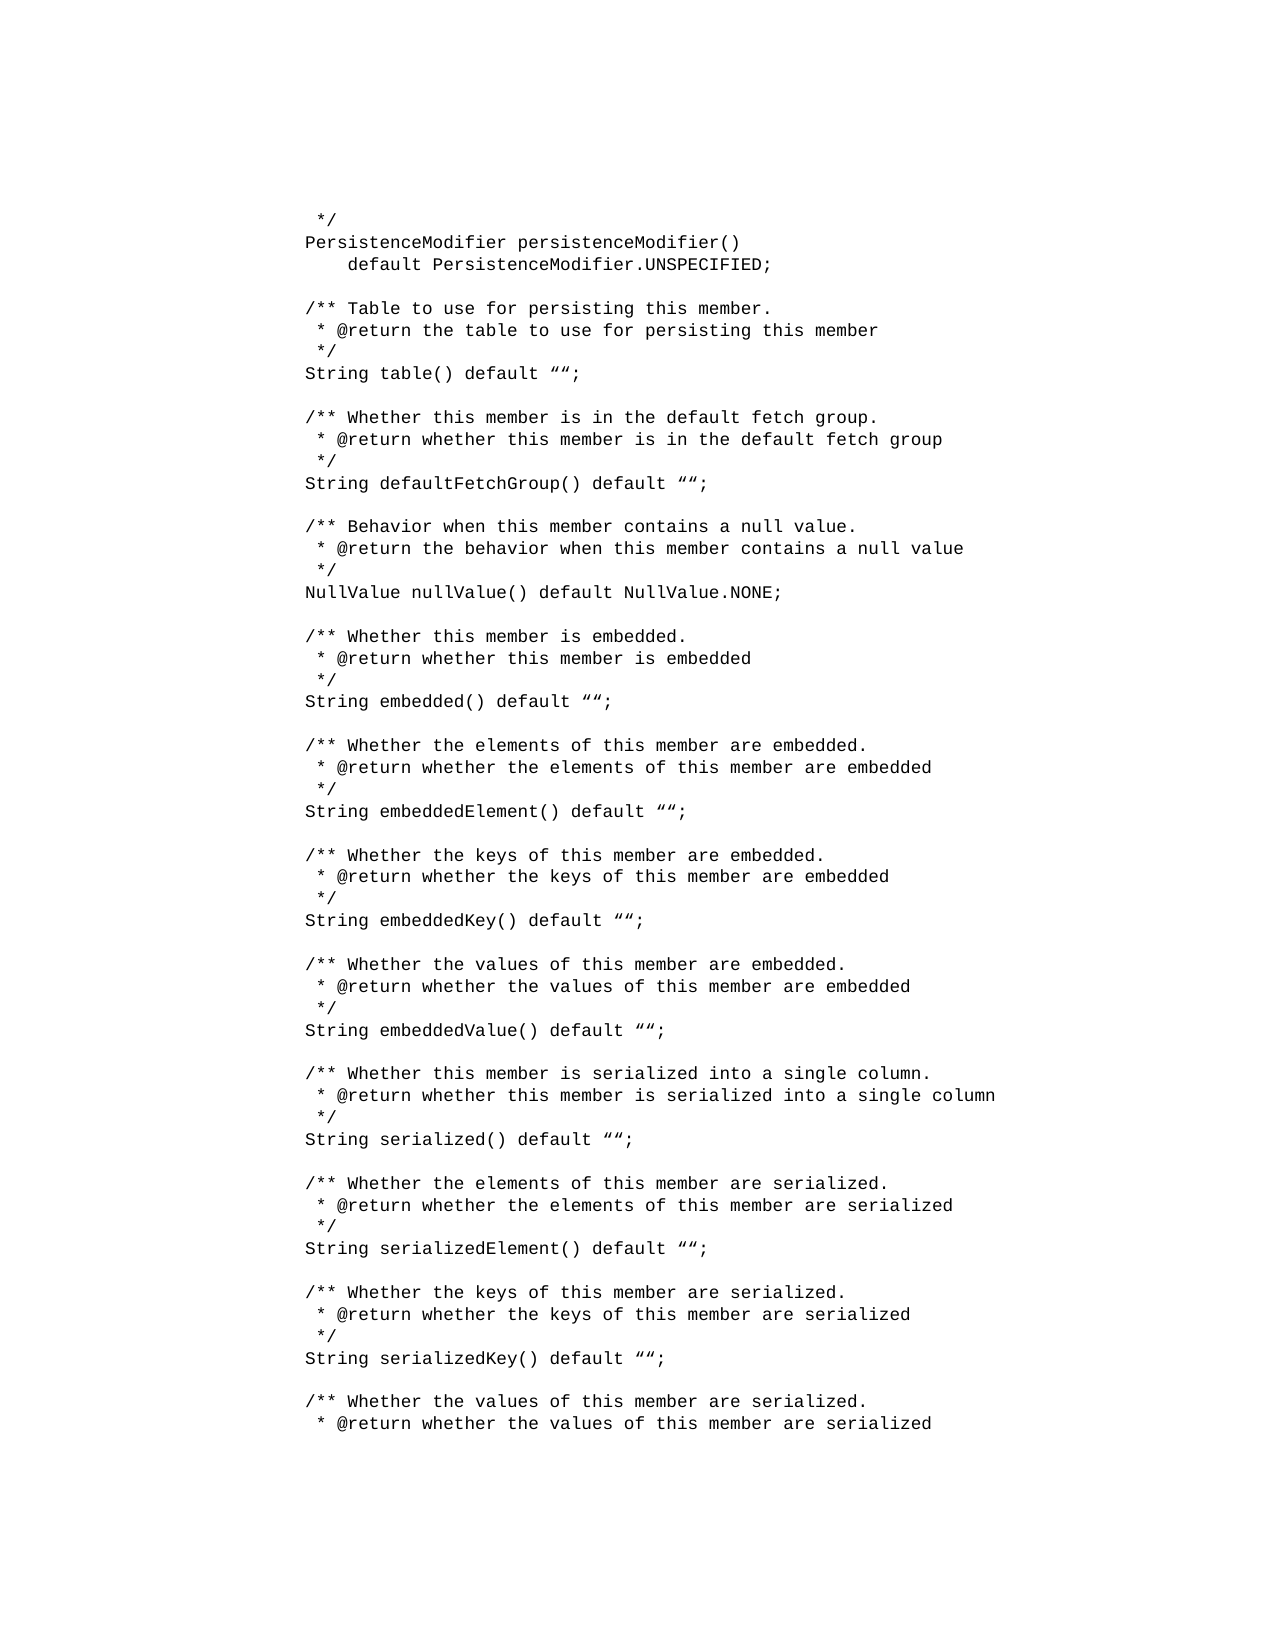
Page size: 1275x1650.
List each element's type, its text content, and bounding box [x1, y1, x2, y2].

text /** Whether the keys of this member are serialized. [262, 1282, 1125, 1304]
text * @return the table to use for persisting this member [262, 319, 1125, 341]
text /** Behavior when this member contains a null value. [262, 516, 1125, 538]
text */ [262, 210, 1125, 232]
text */ [262, 1216, 1125, 1238]
text */ [262, 888, 1125, 910]
text String serialized() default ““; [262, 1129, 1125, 1151]
text /** Whether this member is in the default fetch group. [262, 407, 1125, 429]
text * @return whether the values of this member are embedded [262, 976, 1125, 997]
text default PersistenceModifier.UNSPECIFIED; [262, 254, 1125, 276]
text String table() default ““; [262, 363, 1125, 385]
text */ [262, 341, 1125, 363]
text * @return whether this member is embedded [262, 647, 1125, 669]
text */ [262, 1326, 1125, 1347]
text */ [262, 560, 1125, 582]
text * @return whether this member is serialized into a single column [262, 1085, 1125, 1107]
text String embeddedElement() default ““; [262, 801, 1125, 822]
text * @return whether the keys of this member are embedded [262, 866, 1125, 888]
text String serializedElement() default ““; [262, 1238, 1125, 1260]
text /** Whether the values of this member are embedded. [262, 954, 1125, 976]
text /** Whether this member is embedded. [262, 626, 1125, 647]
text * @return the behavior when this member contains a null value [262, 538, 1125, 560]
text NullValue nullValue() default NullValue.NONE; [262, 582, 1125, 604]
text * @return whether the keys of this member are serialized [262, 1304, 1125, 1326]
text /** Whether the values of this member are serialized. [262, 1391, 1125, 1413]
text /** Whether the elements of this member are serialized. [262, 1172, 1125, 1194]
text String embeddedKey() default ““; [262, 910, 1125, 932]
text */ [262, 451, 1125, 472]
text */ [262, 669, 1125, 691]
text /** Table to use for persisting this member. [262, 297, 1125, 319]
text */ [262, 997, 1125, 1019]
text */ [262, 1107, 1125, 1129]
text String defaultFetchGroup() default ““; [262, 472, 1125, 494]
text /** Whether the keys of this member are embedded. [262, 844, 1125, 866]
text */ [262, 779, 1125, 801]
text * @return whether the elements of this member are serialized [262, 1194, 1125, 1216]
text * @return whether the elements of this member are embedded [262, 757, 1125, 779]
text String serializedKey() default ““; [262, 1347, 1125, 1369]
text /** Whether the elements of this member are embedded. [262, 735, 1125, 757]
text String embeddedValue() default ““; [262, 1019, 1125, 1041]
text * @return whether this member is in the default fetch group [262, 429, 1125, 451]
text /** Whether this member is serialized into a single column. [262, 1063, 1125, 1085]
text PersistenceModifier persistenceModifier() [262, 232, 1125, 254]
text * @return whether the values of this member are serialized [262, 1413, 1125, 1435]
text String embedded() default ““; [262, 691, 1125, 713]
